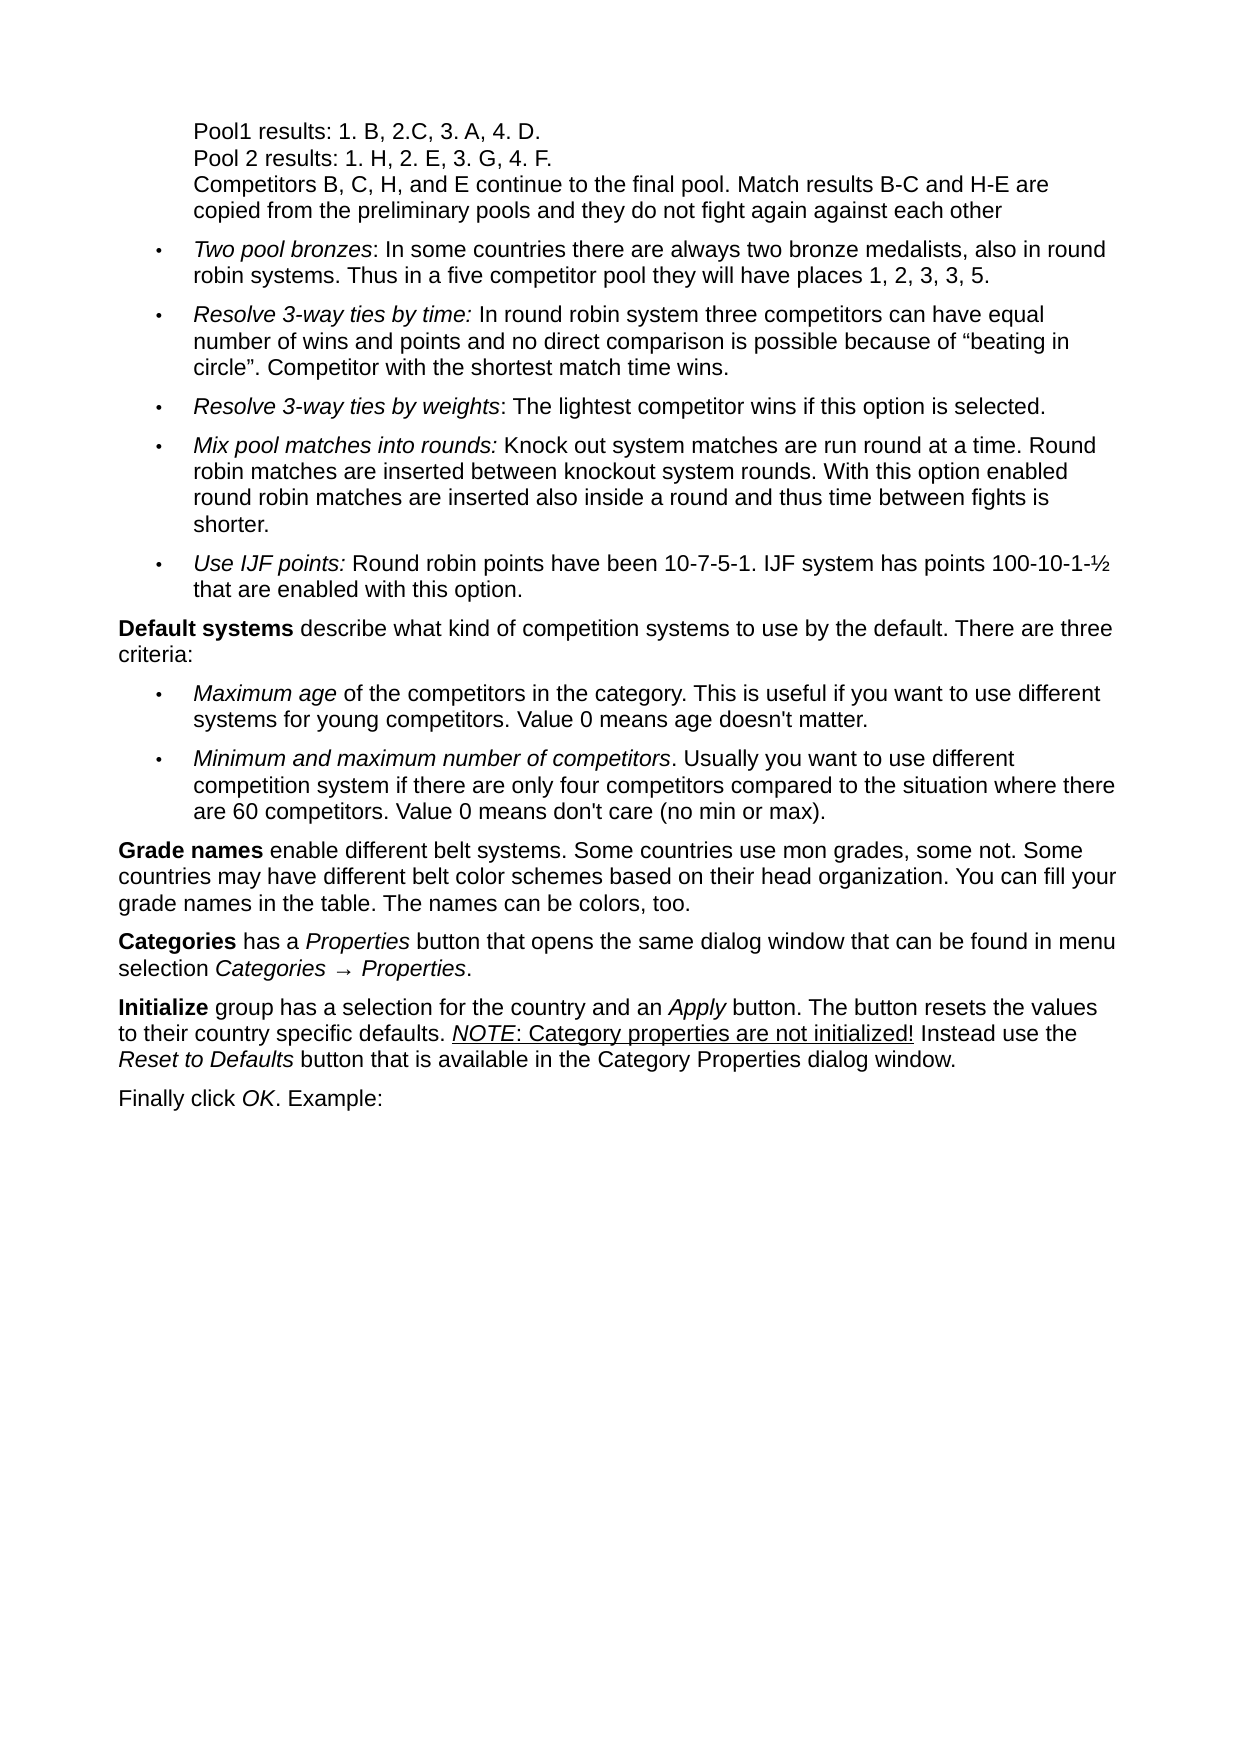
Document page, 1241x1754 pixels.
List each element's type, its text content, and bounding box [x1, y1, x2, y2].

text Finally click OK. Example: [118, 1085, 1122, 1111]
text Default systems describe what kind of competition systems to use by the default. There are three criteria: [118, 615, 1122, 667]
list Resolve 3-way ties by weights: The lightest competitor wins if this option is selected. [156, 393, 1122, 419]
list Pool1 results: 1. B, 2.C, 3. A, 4. D. Pool 2 results: 1. H, 2. E, 3. G, 4. F. Competitors B, C, H, and E continue to the final pool. Match results B-C and H-E are copied from the preliminary pools and they do not fight again against each other [156, 118, 1122, 223]
list Maximum age of the competitors in the category. This is useful if you want to use different systems for young competitors. Value 0 means age doesn't matter. [156, 680, 1122, 733]
text Grade names enable different belt systems. Some countries use mon grades, some not. Some countries may have different belt color schemes based on their head organization. You can fill your grade names in the table. The names can be colors, too. [118, 837, 1122, 916]
list Mix pool matches into rounds: Knock out system matches are run round at a time. Round robin matches are inserted between knockout system rounds. With this option enabled round robin matches are inserted also inside a round and thus time between fights is shorter. [156, 432, 1122, 537]
list Minimum and maximum number of competitors. Usually you want to use different competition system if there are only four competitors compared to the situation where there are 60 competitors. Value 0 means don't care (no min or max). [156, 745, 1122, 824]
list Two pool bronzes: In some countries there are always two bronze medalists, also in round robin systems. Thus in a five competitor pool they will have places 1, 2, 3, 3, 5. [156, 236, 1122, 289]
list Use IJF points: Round robin points have been 10-7-5-1. IJF system has points 100-10-1-½ that are enabled with this option. [156, 549, 1122, 602]
text Categories has a Properties button that opens the same dialog window that can be found in menu selection Categories → Properties. [118, 928, 1122, 981]
list Resolve 3-way ties by time: In round robin system three competitors can have equal number of wins and points and no direct comparison is possible because of “beating in circle”. Competitor with the shortest match time wins. [156, 301, 1122, 380]
text Initialize group has a selection for the country and an Apply button. The button resets the values to their country specific defaults. NOTE: Category properties are not initialized! Instead use the Reset to Defaults button that is available in the Category Properties dialog window. [118, 993, 1122, 1073]
